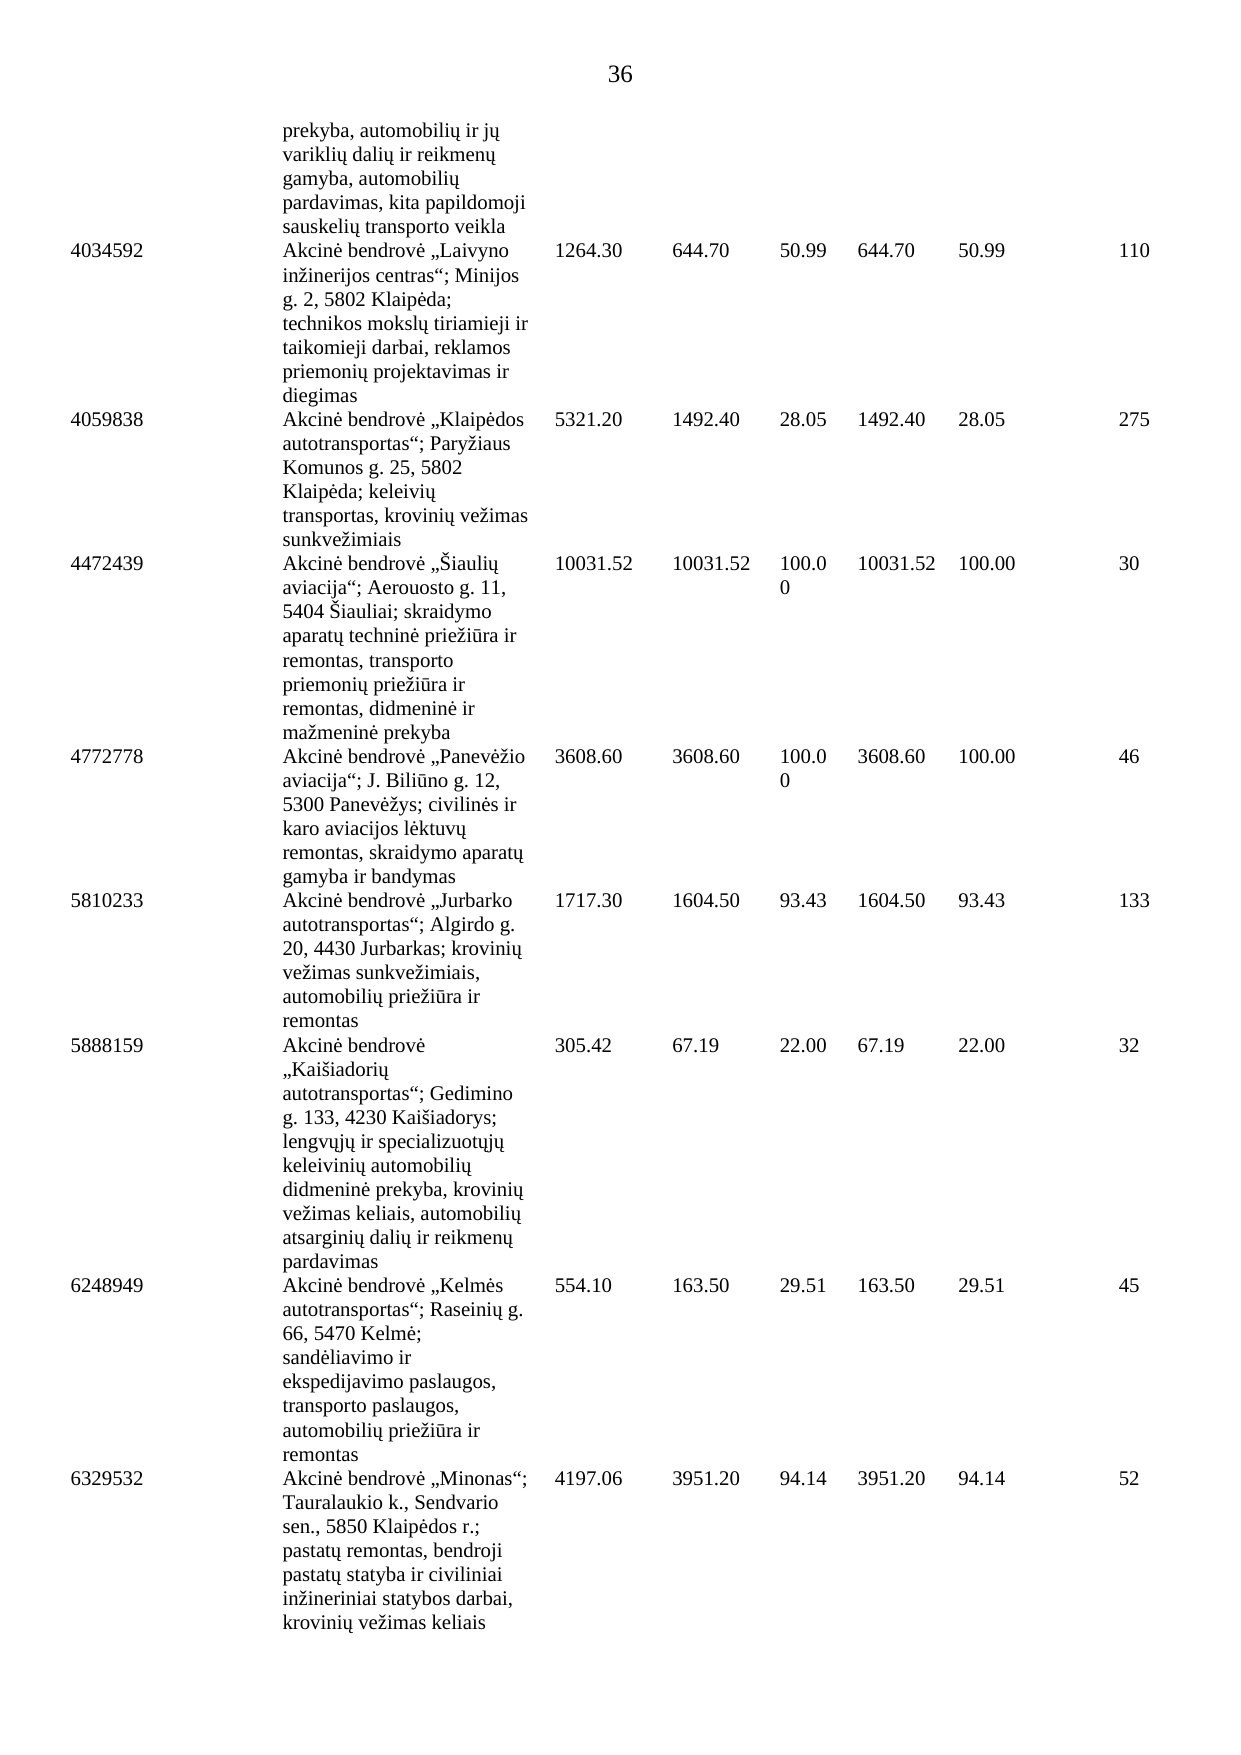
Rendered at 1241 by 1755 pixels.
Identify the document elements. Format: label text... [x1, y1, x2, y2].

table_cell 554.10 [543, 1273, 661, 1466]
table_cell 275 [1107, 407, 1174, 551]
table_cell 644.70 [661, 239, 768, 407]
table_cell 4772778 [59, 744, 271, 888]
table_cell 10031.52 [661, 551, 768, 744]
table_cell 3608.60 [661, 744, 768, 888]
table_cell 100.00 [947, 551, 1107, 744]
table_cell 163.50 [661, 1273, 768, 1466]
table_cell 1264.30 [543, 239, 661, 407]
table_cell 163.50 [846, 1273, 947, 1466]
table_cell 3608.60 [543, 744, 661, 888]
table_cell 133 [1107, 888, 1174, 1032]
table_cell Akcinė bendrovė „Panevėžio aviacija“; J. Biliūno g. 12, 5300 Panevėžys; civilinės ir karo aviacijos lėktuvų remontas, skraidymo aparatų gamyba ir bandymas [271, 744, 543, 888]
table_cell 50.99 [768, 239, 846, 407]
table_cell 32 [1107, 1033, 1174, 1273]
table_cell 3608.60 [846, 744, 947, 888]
table_cell 644.70 [846, 239, 947, 407]
table_cell 94.14 [768, 1466, 846, 1634]
table_cell 4059838 [59, 407, 271, 551]
table_cell 1604.50 [846, 888, 947, 1032]
table_cell 29.51 [768, 1273, 846, 1466]
table_cell 52 [1107, 1466, 1174, 1634]
table_cell 1604.50 [661, 888, 768, 1032]
table_cell 305.42 [543, 1033, 661, 1273]
table_cell Akcinė bendrovė „Šiaulių aviacija“; Aerouosto g. 11, 5404 Šiauliai; skraidymo aparatų techninė priežiūra ir remontas, transporto priemonių priežiūra ir remontas, didmeninė ir mažmeninė prekyba [271, 551, 543, 744]
table_cell 1717.30 [543, 888, 661, 1032]
table_cell 1492.40 [846, 407, 947, 551]
table_cell 100.00 [768, 744, 846, 888]
table_cell 10031.52 [543, 551, 661, 744]
table_cell Akcinė bendrovė „Laivyno inžinerijos centras“; Minijos g. 2, 5802 Klaipėda; technikos mokslų tiriamieji ir taikomieji darbai, reklamos priemonių projektavimas ir diegimas [271, 239, 543, 407]
table_cell 6329532 [59, 1466, 271, 1634]
table_cell 22.00 [947, 1033, 1107, 1273]
table_cell Akcinė bendrovė „Kaišiadorių autotransportas“; Gedimino g. 133, 4230 Kaišiadorys; lengvųjų ir specializuotųjų keleivinių automobilių didmeninė prekyba, krovinių vežimas keliais, automobilių atsarginių dalių ir reikmenų pardavimas [271, 1033, 543, 1273]
table_cell [661, 118, 768, 238]
table_cell 100.00 [947, 744, 1107, 888]
table_cell Akcinė bendrovė „Minonas“; Tauralaukio k., Sendvario sen., 5850 Klaipėdos r.; pastatų remontas, bendroji pastatų statyba ir civiliniai inžineriniai statybos darbai, krovinių vežimas keliais [271, 1466, 543, 1634]
table_cell 93.43 [947, 888, 1107, 1032]
table_cell [59, 118, 271, 238]
table_cell 94.14 [947, 1466, 1107, 1634]
table_cell 93.43 [768, 888, 846, 1032]
table_cell 28.05 [768, 407, 846, 551]
table_cell 1492.40 [661, 407, 768, 551]
table_cell 10031.52 [846, 551, 947, 744]
table_cell Akcinė bendrovė „Kelmės autotransportas“; Raseinių g. 66, 5470 Kelmė; sandėliavimo ir ekspedijavimo paslaugos, transporto paslaugos, automobilių priežiūra ir remontas [271, 1273, 543, 1466]
table_cell 110 [1107, 239, 1174, 407]
table_cell 29.51 [947, 1273, 1107, 1466]
table_cell 4472439 [59, 551, 271, 744]
table_cell Akcinė bendrovė „Jurbarko autotransportas“; Algirdo g. 20, 4430 Jurbarkas; krovinių vežimas sunkvežimiais, automobilių priežiūra ir remontas [271, 888, 543, 1032]
table_cell 45 [1107, 1273, 1174, 1466]
table_cell 5810233 [59, 888, 271, 1032]
table_cell [543, 118, 661, 238]
table_cell 28.05 [947, 407, 1107, 551]
table_cell [768, 118, 846, 238]
table_cell 100.00 [768, 551, 846, 744]
table_cell 6248949 [59, 1273, 271, 1466]
table_cell 46 [1107, 744, 1174, 888]
table_cell 4197.06 [543, 1466, 661, 1634]
table_cell 4034592 [59, 239, 271, 407]
table_cell [947, 118, 1107, 238]
table_cell 67.19 [846, 1033, 947, 1273]
table_cell prekyba, automobilių ir jų variklių dalių ir reikmenų gamyba, automobilių pardavimas, kita papildomoji sauskelių transporto veikla [271, 118, 543, 238]
table_cell 30 [1107, 551, 1174, 744]
table_cell [846, 118, 947, 238]
table_cell Akcinė bendrovė „Klaipėdos autotransportas“; Paryžiaus Komunos g. 25, 5802 Klaipėda; keleivių transportas, krovinių vežimas sunkvežimiais [271, 407, 543, 551]
table_cell 50.99 [947, 239, 1107, 407]
table_cell 5321.20 [543, 407, 661, 551]
table_cell [1107, 118, 1174, 238]
table_cell 3951.20 [846, 1466, 947, 1634]
table_cell 3951.20 [661, 1466, 768, 1634]
table_cell 5888159 [59, 1033, 271, 1273]
table_cell 22.00 [768, 1033, 846, 1273]
table_cell 67.19 [661, 1033, 768, 1273]
